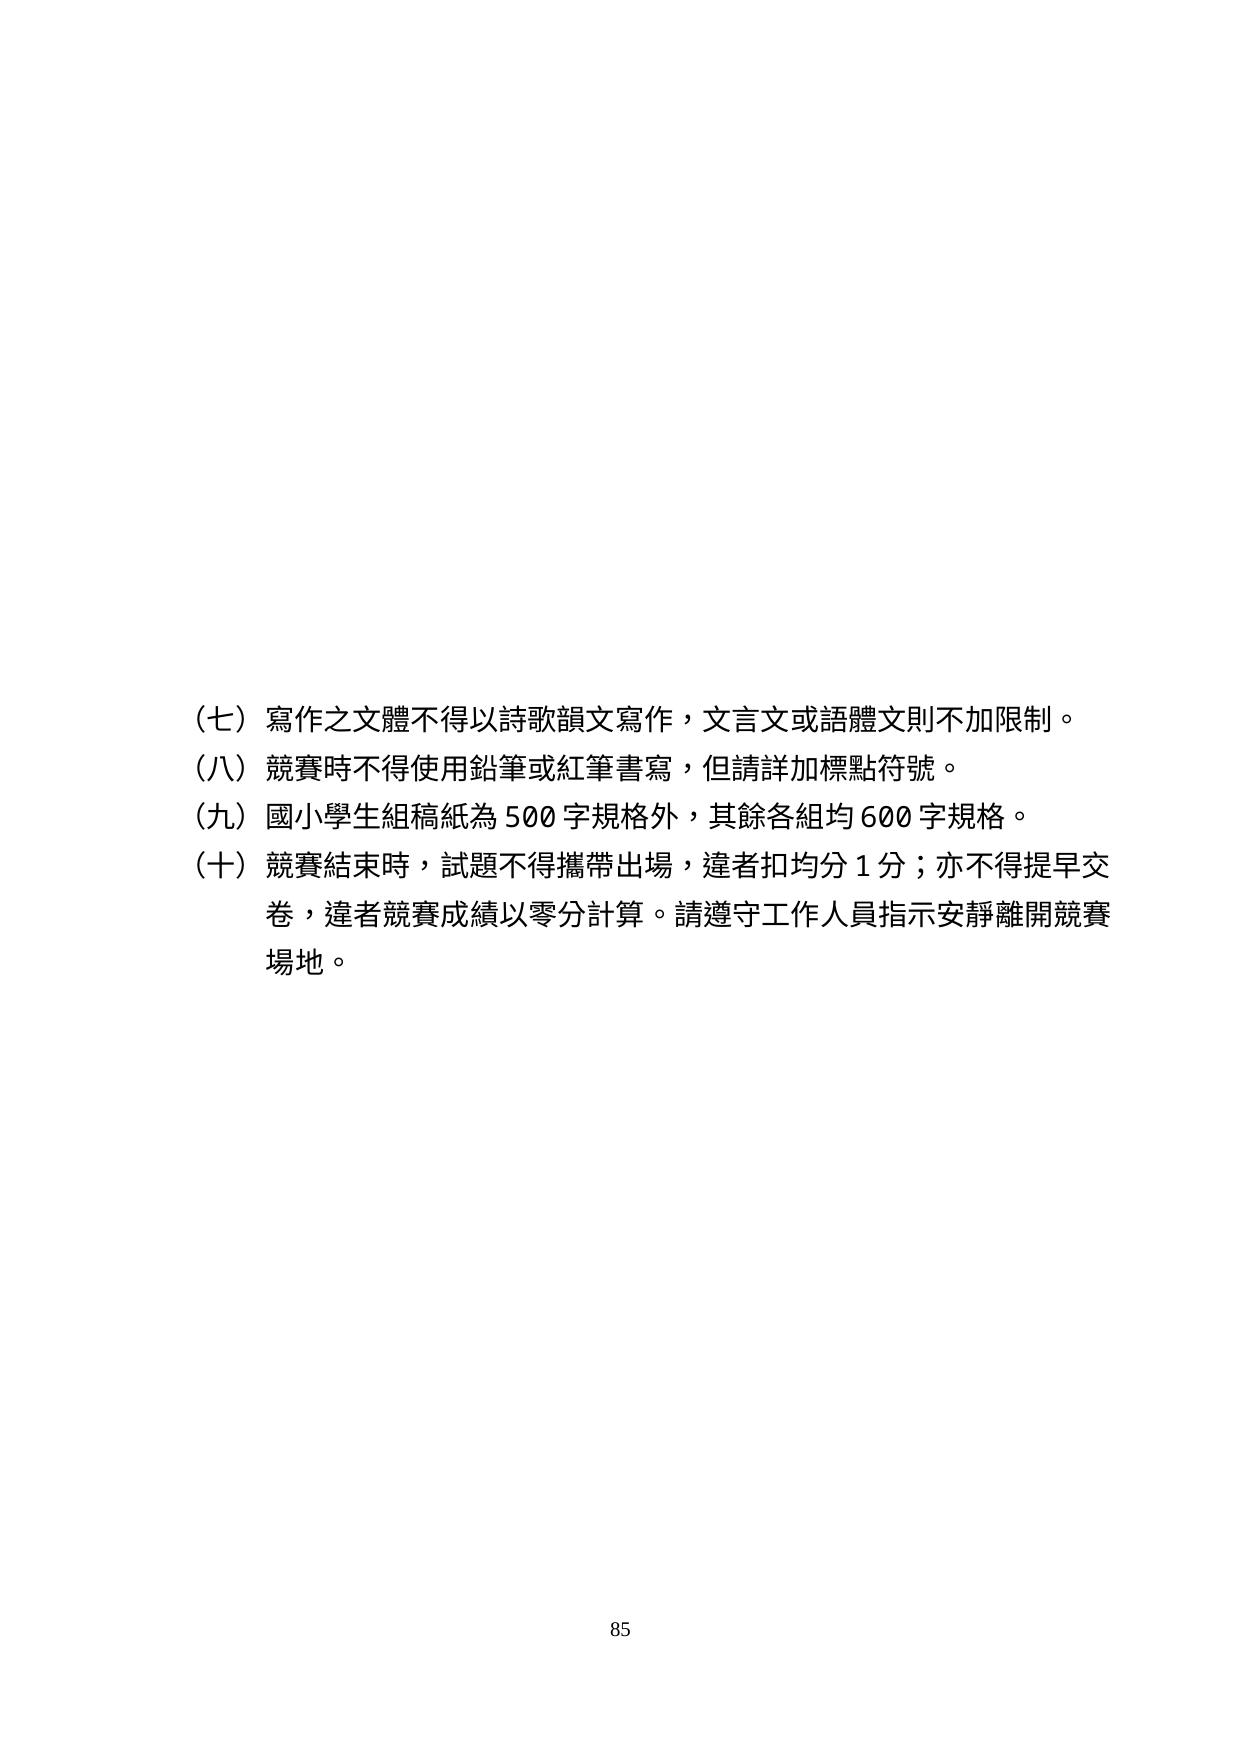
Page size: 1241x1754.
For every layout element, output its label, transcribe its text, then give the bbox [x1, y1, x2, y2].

text （九）國小學生組稿紙為500字規格外，其餘各組均600字規格。 [177, 794, 1122, 836]
text （八）競賽時不得使用鉛筆或紅筆書寫，但請詳加標點符號。 [177, 745, 1122, 787]
text （七）寫作之文體不得以詩歌韻文寫作，文言文或語體文則不加限制。 [177, 697, 1122, 739]
text （十）競賽結束時，試題不得攜帶出場，違者扣均分1分；亦不得提早交卷，違者競賽成績以零分計算。請遵守工作人員指示安靜離開競賽場地。 [177, 842, 1122, 982]
